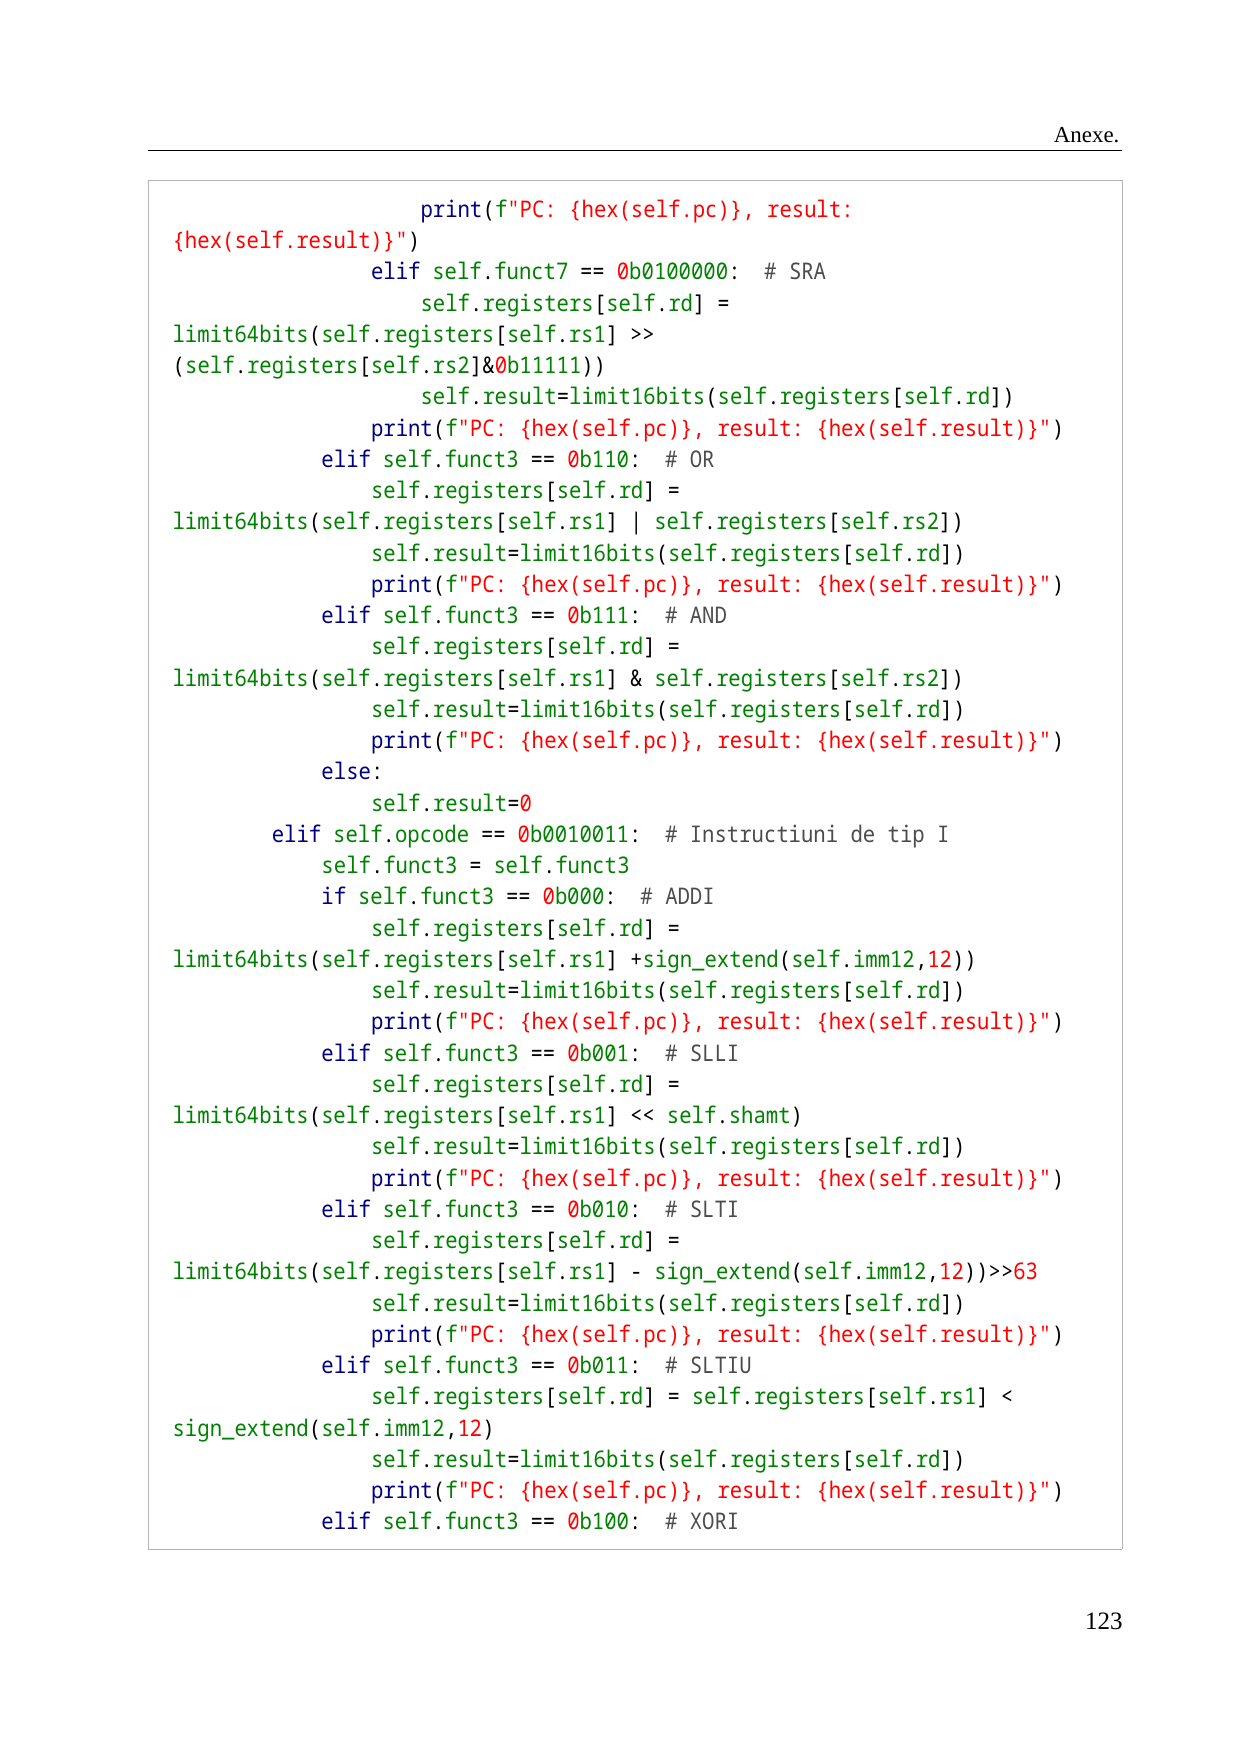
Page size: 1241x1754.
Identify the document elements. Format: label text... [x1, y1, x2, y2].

text print(f"PC: {hex(self.pc)}, result: {hex(self.result)}") [149, 993, 1122, 1024]
text self.result=limit16bits(self.registers[self.rd]) [149, 524, 1122, 555]
text self.result=limit16bits(self.registers[self.rd]) [149, 368, 1122, 399]
text self.registers[self.rd] = limit64bits(self.registers[self.rs1] & self.registers[self.rs2]) [149, 618, 1122, 680]
text elif self.funct7 == 0b0100000: # SRA [149, 243, 1122, 274]
text self.result=limit16bits(self.registers[self.rd]) [149, 961, 1122, 993]
text elif self.funct3 == 0b111: # AND [149, 586, 1122, 618]
text if self.funct3 == 0b000: # ADDI [149, 868, 1122, 899]
text self.registers[self.rd] = limit64bits(self.registers[self.rs1] << self.shamt) [149, 1055, 1122, 1118]
text self.result=limit16bits(self.registers[self.rd]) [149, 1430, 1122, 1461]
text print(f"PC: {hex(self.pc)}, result: {hex(self.result)}") [149, 1149, 1122, 1180]
text print(f"PC: {hex(self.pc)}, result: {hex(self.result)}") [149, 1305, 1122, 1336]
text print(f"PC: {hex(self.pc)}, result: {hex(self.result)}") [149, 181, 1122, 243]
text self.funct3 = self.funct3 [149, 836, 1122, 868]
text elif self.funct3 == 0b100: # XORI [149, 1493, 1122, 1549]
text else: [149, 743, 1122, 774]
text elif self.funct3 == 0b001: # SLLI [149, 1024, 1122, 1055]
text self.registers[self.rd] = limit64bits(self.registers[self.rs1] >> (self.registers[self.rs2]&0b11111)) [149, 274, 1122, 368]
text elif self.funct3 == 0b011: # SLTIU [149, 1336, 1122, 1368]
text elif self.opcode == 0b0010011: # Instructiuni de tip I [149, 805, 1122, 836]
text self.result=limit16bits(self.registers[self.rd]) [149, 1118, 1122, 1149]
text print(f"PC: {hex(self.pc)}, result: {hex(self.result)}") [149, 399, 1122, 430]
text self.result=limit16bits(self.registers[self.rd]) [149, 1274, 1122, 1305]
text print(f"PC: {hex(self.pc)}, result: {hex(self.result)}") [149, 1461, 1122, 1493]
text elif self.funct3 == 0b110: # OR [149, 430, 1122, 461]
text self.registers[self.rd] = limit64bits(self.registers[self.rs1] - sign_extend(self.imm12,12))>>63 [149, 1211, 1122, 1274]
text self.result=limit16bits(self.registers[self.rd]) [149, 680, 1122, 711]
text print(f"PC: {hex(self.pc)}, result: {hex(self.result)}") [149, 555, 1122, 586]
text self.registers[self.rd] = limit64bits(self.registers[self.rs1] | self.registers[self.rs2]) [149, 461, 1122, 524]
text self.registers[self.rd] = self.registers[self.rs1] < sign_extend(self.imm12,12) [149, 1368, 1122, 1430]
text self.registers[self.rd] = limit64bits(self.registers[self.rs1] +sign_extend(self.imm12,12)) [149, 899, 1122, 961]
text print(f"PC: {hex(self.pc)}, result: {hex(self.result)}") [149, 711, 1122, 743]
text self.result=0 [149, 774, 1122, 805]
text elif self.funct3 == 0b010: # SLTI [149, 1180, 1122, 1211]
